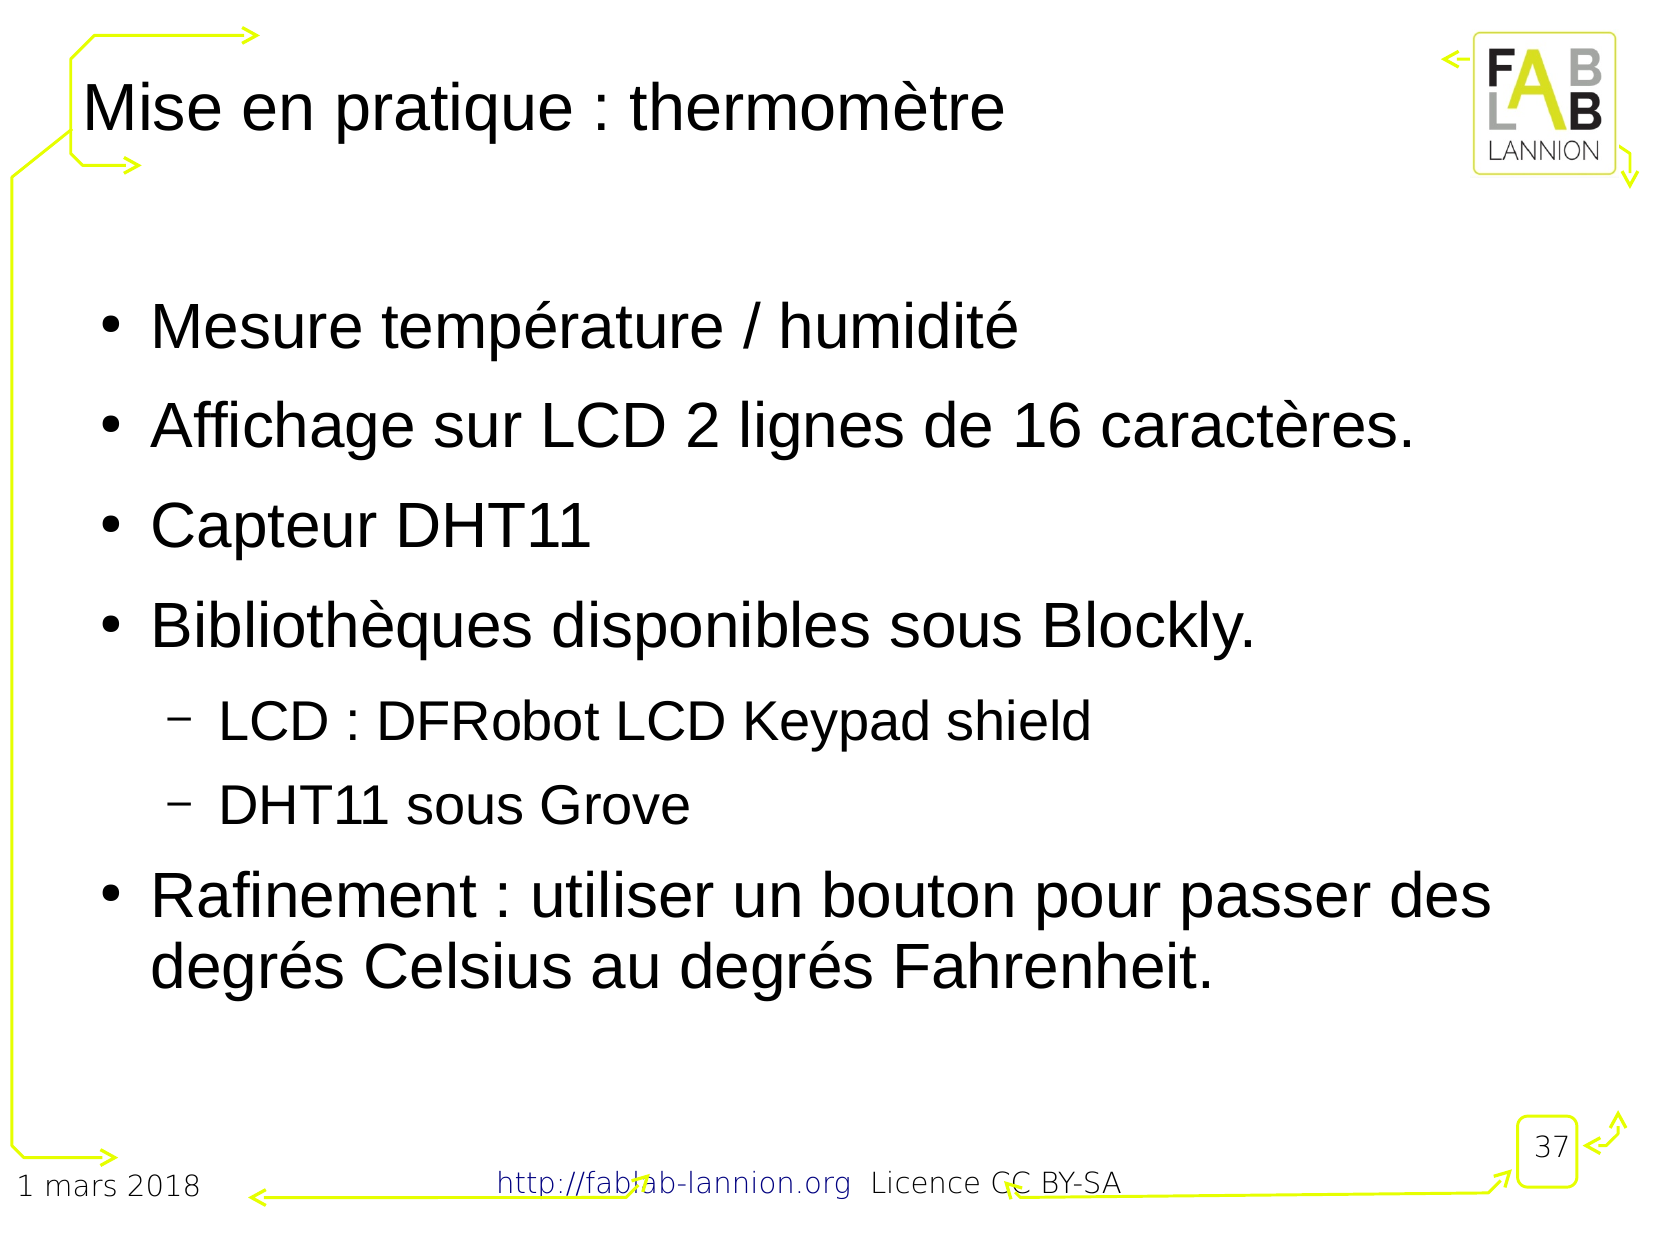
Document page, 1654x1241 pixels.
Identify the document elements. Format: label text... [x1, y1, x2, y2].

title Mise en pratique : thermomètre [82, 49, 1441, 166]
list Mesure température / humidité Affichage sur LCD 2 lignes de 16 caractères. Capteur DHT11 Bibliothèques disponibles sous Blockly. LCD : DFRobot LCD Keypad shield DHT11 sous Grove Rafinement : utiliser un bouton pour passer des degrés Celsius au degrés Fahrenheit. [82, 290, 1571, 1010]
picture [1470, 29, 1619, 178]
